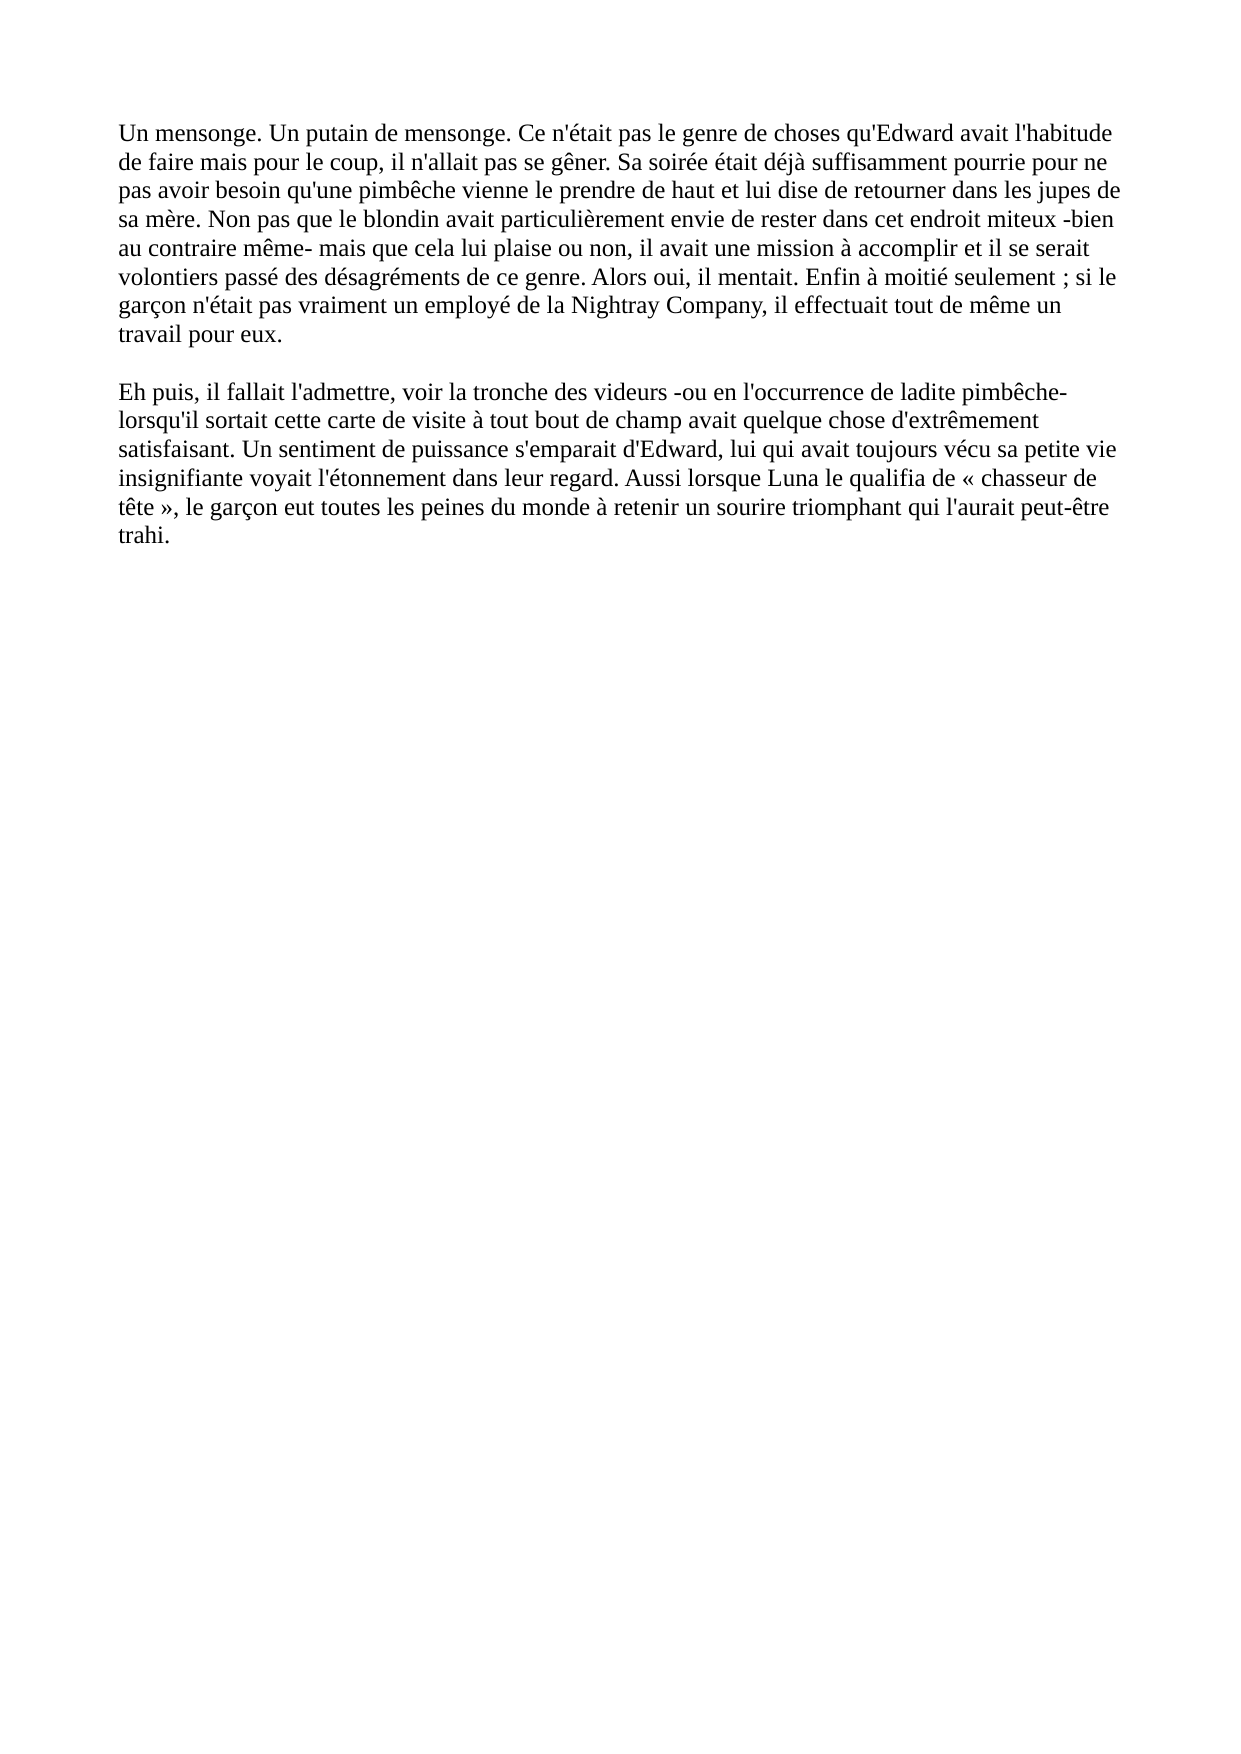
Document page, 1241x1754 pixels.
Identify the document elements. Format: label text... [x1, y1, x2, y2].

text Un mensonge. Un putain de mensonge. Ce n'était pas le genre de choses qu'Edward avait l'habitude de faire mais pour le coup, il n'allait pas se gêner. Sa soirée était déjà suffisamment pourrie pour ne pas avoir besoin qu'une pimbêche vienne le prendre de haut et lui dise de retourner dans les jupes de sa mère. Non pas que le blondin avait particulièrement envie de rester dans cet endroit miteux -bien au contraire même- mais que cela lui plaise ou non, il avait une mission à accomplir et il se serait volontiers passé des désagréments de ce genre. Alors oui, il mentait. Enfin à moitié seulement ; si le garçon n'était pas vraiment un employé de la Nightray Company, il effectuait tout de même un travail pour eux. [118, 118, 1122, 348]
text Eh puis, il fallait l'admettre, voir la tronche des videurs -ou en l'occurrence de ladite pimbêche- lorsqu'il sortait cette carte de visite à tout bout de champ avait quelque chose d'extrêmement satisfaisant. Un sentiment de puissance s'emparait d'Edward, lui qui avait toujours vécu sa petite vie insignifiante voyait l'étonnement dans leur regard. Aussi lorsque Luna le qualifia de « chasseur de tête », le garçon eut toutes les peines du monde à retenir un sourire triomphant qui l'aurait peut-être trahi. [118, 377, 1122, 549]
